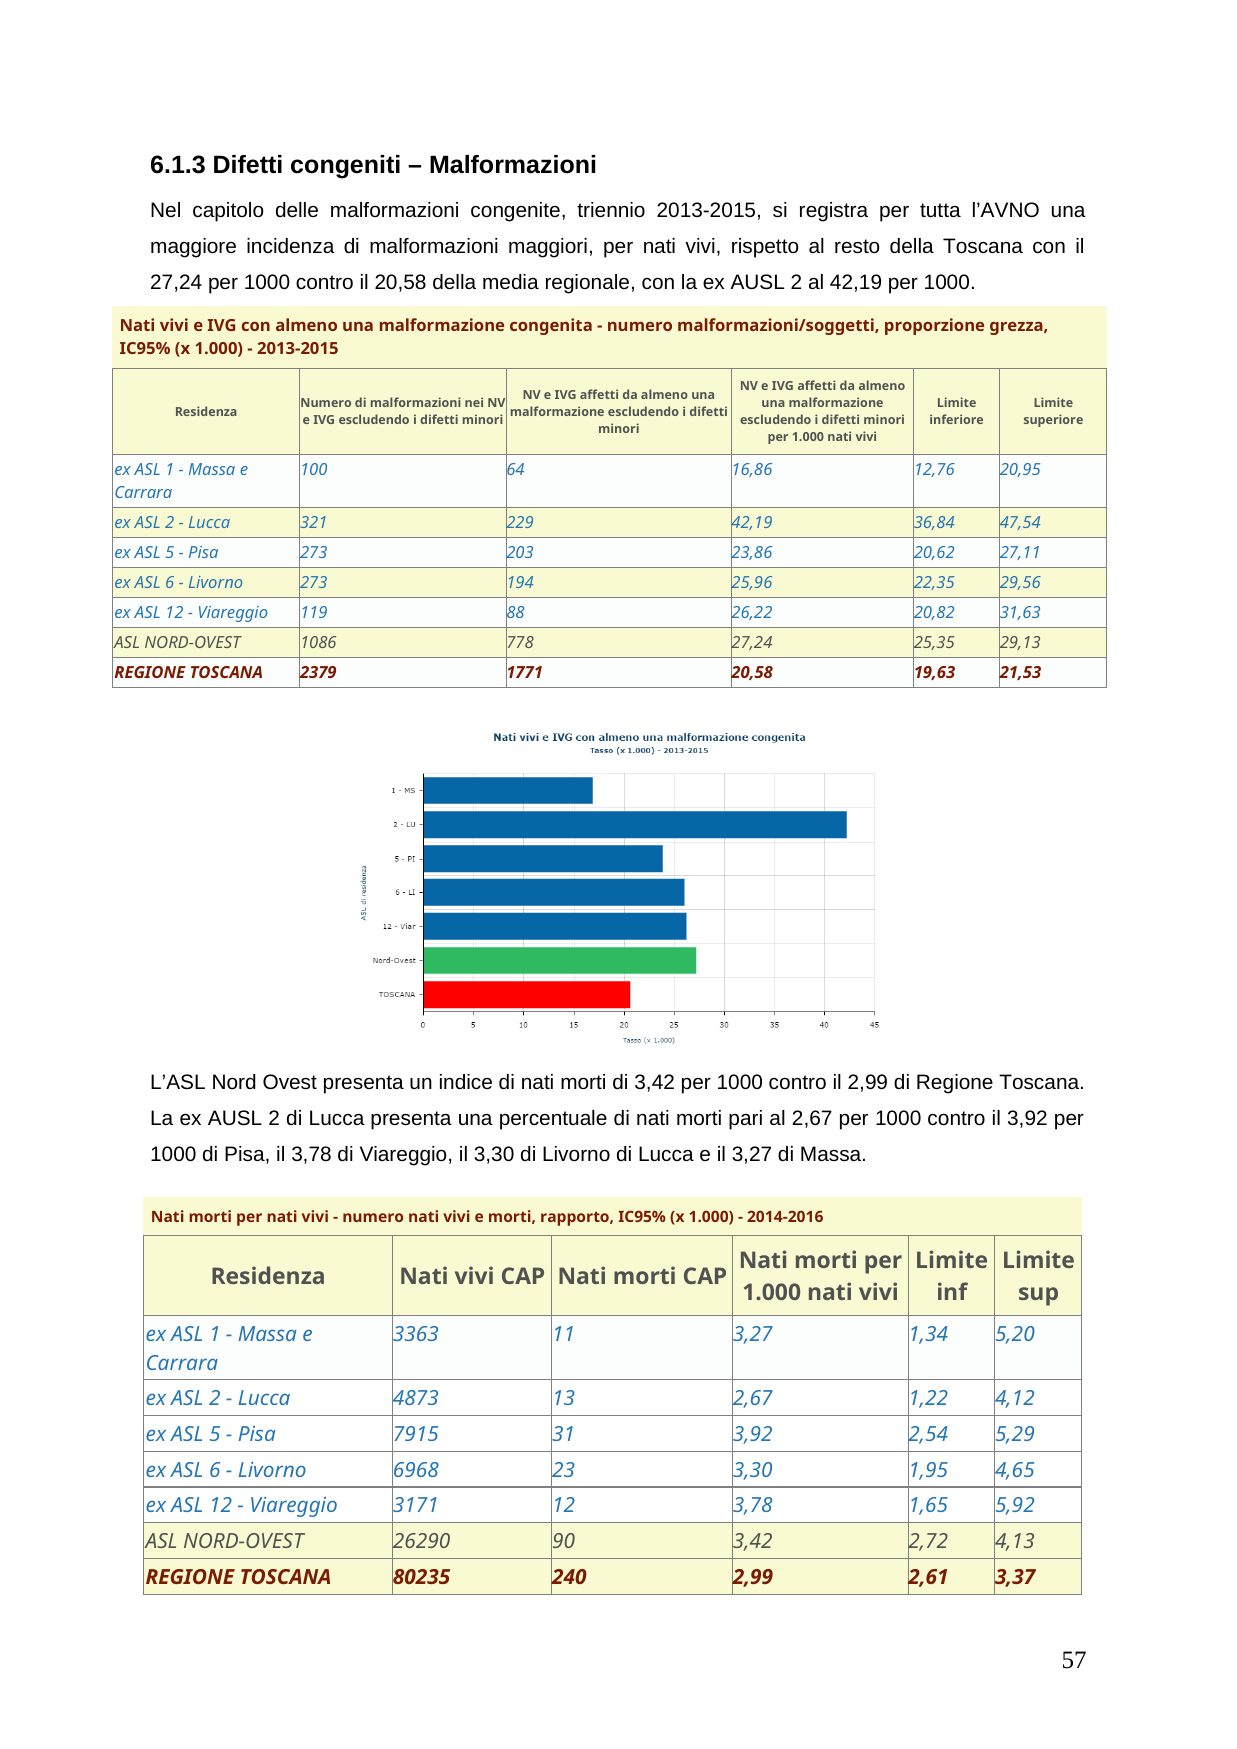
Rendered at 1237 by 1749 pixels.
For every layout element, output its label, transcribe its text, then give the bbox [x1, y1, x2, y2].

table_cell ASL NORD-OVEST [144, 1523, 392, 1558]
table_cell ASL NORD-OVEST [113, 628, 299, 657]
table_cell 6968 [393, 1452, 551, 1486]
table_cell 2,67 [733, 1380, 908, 1415]
table_cell 13 [552, 1380, 732, 1415]
table_cell 7915 [393, 1416, 551, 1451]
table_cell 20,62 [914, 538, 999, 567]
table_cell 240 [552, 1559, 732, 1594]
table_cell 203 [507, 538, 731, 567]
table_cell Residenza [144, 1236, 392, 1315]
table_cell 27,11 [1000, 538, 1106, 567]
table_cell 90 [552, 1523, 732, 1558]
table_cell 194 [507, 568, 731, 597]
table_cell 2379 [300, 658, 506, 687]
table_cell 2,72 [909, 1523, 994, 1558]
table_cell 31 [552, 1416, 732, 1451]
table_cell 36,84 [914, 508, 999, 537]
table_cell 12,76 [914, 455, 999, 507]
table_cell 20,82 [914, 598, 999, 627]
table_cell Limite inf [909, 1236, 994, 1315]
table_cell REGIONE TOSCANA [113, 658, 299, 687]
text L’ASL Nord Ovest presenta un indice di nati morti di 3,42 per 1000 contro il 2,99 di Regione Toscana. La ex AUSL 2 di Lucca presenta una percentuale di nati morti pari al 2,67 per 1000 contro il 3,92 per 1000 di Pisa, il 3,78 di Viareggio, il 3,30 di Livorno di Lucca e il 3,27 di Massa. [150, 1070, 1086, 1166]
table_cell 1771 [507, 658, 731, 687]
table_cell 26,22 [732, 598, 913, 627]
table_cell 25,96 [732, 568, 913, 597]
table_cell 2,61 [909, 1559, 994, 1594]
table_cell REGIONE TOSCANA [144, 1559, 392, 1594]
table_cell 3171 [393, 1488, 551, 1522]
table_cell 273 [300, 568, 506, 597]
table_cell Limite superiore [1000, 369, 1106, 454]
table_header Nati morti per nati vivi - numero nati vivi e morti, rapporto, IC95% (x 1.000) - 2014-2016 [143, 1197, 1082, 1235]
table_cell 3,78 [733, 1488, 908, 1522]
table_cell 31,63 [1000, 598, 1106, 627]
table_cell 19,63 [914, 658, 999, 687]
table_cell Limite inferiore [914, 369, 999, 454]
table_cell 11 [552, 1316, 732, 1379]
text 6.1.3 Difetti congeniti – Malformazioni [150, 150, 1086, 179]
table_cell 3,37 [995, 1559, 1081, 1594]
table_cell 5,92 [995, 1488, 1081, 1522]
table_cell 4873 [393, 1380, 551, 1415]
table_cell ex ASL 2 - Lucca [144, 1380, 392, 1415]
table_cell 64 [507, 455, 731, 507]
table_cell 29,13 [1000, 628, 1106, 657]
table_cell 1,65 [909, 1488, 994, 1522]
table_cell 29,56 [1000, 568, 1106, 597]
table_cell 778 [507, 628, 731, 657]
table_cell ex ASL 12 - Viareggio [144, 1488, 392, 1522]
table_cell 4,12 [995, 1380, 1081, 1415]
table_cell 4,13 [995, 1523, 1081, 1558]
table_cell 100 [300, 455, 506, 507]
table_cell 12 [552, 1488, 732, 1522]
table_cell 23 [552, 1452, 732, 1486]
table_cell ex ASL 6 - Livorno [144, 1452, 392, 1486]
table_header Nati vivi e IVG con almeno una malformazione congenita - numero malformazioni/soggetti, proporzione grezza, IC95% (x 1.000) - 2013-2015 [112, 306, 1107, 368]
table_cell 1,34 [909, 1316, 994, 1379]
table_cell NV e IVG affetti da almeno una malformazione escludendo i difetti minori per 1.000 nati vivi [732, 369, 913, 454]
table_cell 321 [300, 508, 506, 537]
table_cell 2,54 [909, 1416, 994, 1451]
table_cell 1,22 [909, 1380, 994, 1415]
table_cell 4,65 [995, 1452, 1081, 1486]
table_cell 5,29 [995, 1416, 1081, 1451]
table_cell 5,20 [995, 1316, 1081, 1379]
table_cell ex ASL 6 - Livorno [113, 568, 299, 597]
picture [349, 722, 888, 1050]
table_cell 47,54 [1000, 508, 1106, 537]
table_cell 2,99 [733, 1559, 908, 1594]
table_cell 3,27 [733, 1316, 908, 1379]
table_cell 1086 [300, 628, 506, 657]
table_cell 21,53 [1000, 658, 1106, 687]
table_cell NV e IVG affetti da almeno una malformazione escludendo i difetti minori [507, 369, 731, 454]
table_cell Residenza [113, 369, 299, 454]
table_cell 88 [507, 598, 731, 627]
table_cell Limite sup [995, 1236, 1081, 1315]
table_cell 42,19 [732, 508, 913, 537]
table_cell 1,95 [909, 1452, 994, 1486]
table_cell Nati morti per 1.000 nati vivi [733, 1236, 908, 1315]
table_cell Nati morti CAP [552, 1236, 732, 1315]
table_cell ex ASL 5 - Pisa [113, 538, 299, 567]
table_cell 22,35 [914, 568, 999, 597]
table_cell Nati vivi CAP [393, 1236, 551, 1315]
table_cell ex ASL 1 - Massa e Carrara [144, 1316, 392, 1379]
table_cell 3,42 [733, 1523, 908, 1558]
table_cell 23,86 [732, 538, 913, 567]
table_cell ex ASL 12 - Viareggio [113, 598, 299, 627]
table_cell 273 [300, 538, 506, 567]
table_cell 16,86 [732, 455, 913, 507]
table_cell ex ASL 5 - Pisa [144, 1416, 392, 1451]
table_cell 26290 [393, 1523, 551, 1558]
table_cell 20,58 [732, 658, 913, 687]
table_cell ex ASL 2 - Lucca [113, 508, 299, 537]
table_cell ex ASL 1 - Massa e Carrara [113, 455, 299, 507]
table_cell 119 [300, 598, 506, 627]
table_cell 27,24 [732, 628, 913, 657]
table_cell 229 [507, 508, 731, 537]
table_cell 25,35 [914, 628, 999, 657]
text Nel capitolo delle malformazioni congenite, triennio 2013-2015, si registra per tutta l’AVNO una maggiore incidenza di malformazioni maggiori, per nati vivi, rispetto al resto della Toscana con il 27,24 per 1000 contro il 20,58 della media regionale, con la ex AUSL 2 al 42,19 per 1000. [150, 198, 1086, 294]
table_cell Numero di malformazioni nei NV e IVG escludendo i difetti minori [300, 369, 506, 454]
table_cell 80235 [393, 1559, 551, 1594]
table_cell 3,30 [733, 1452, 908, 1486]
table_cell 3363 [393, 1316, 551, 1379]
table_cell 20,95 [1000, 455, 1106, 507]
table_cell 3,92 [733, 1416, 908, 1451]
